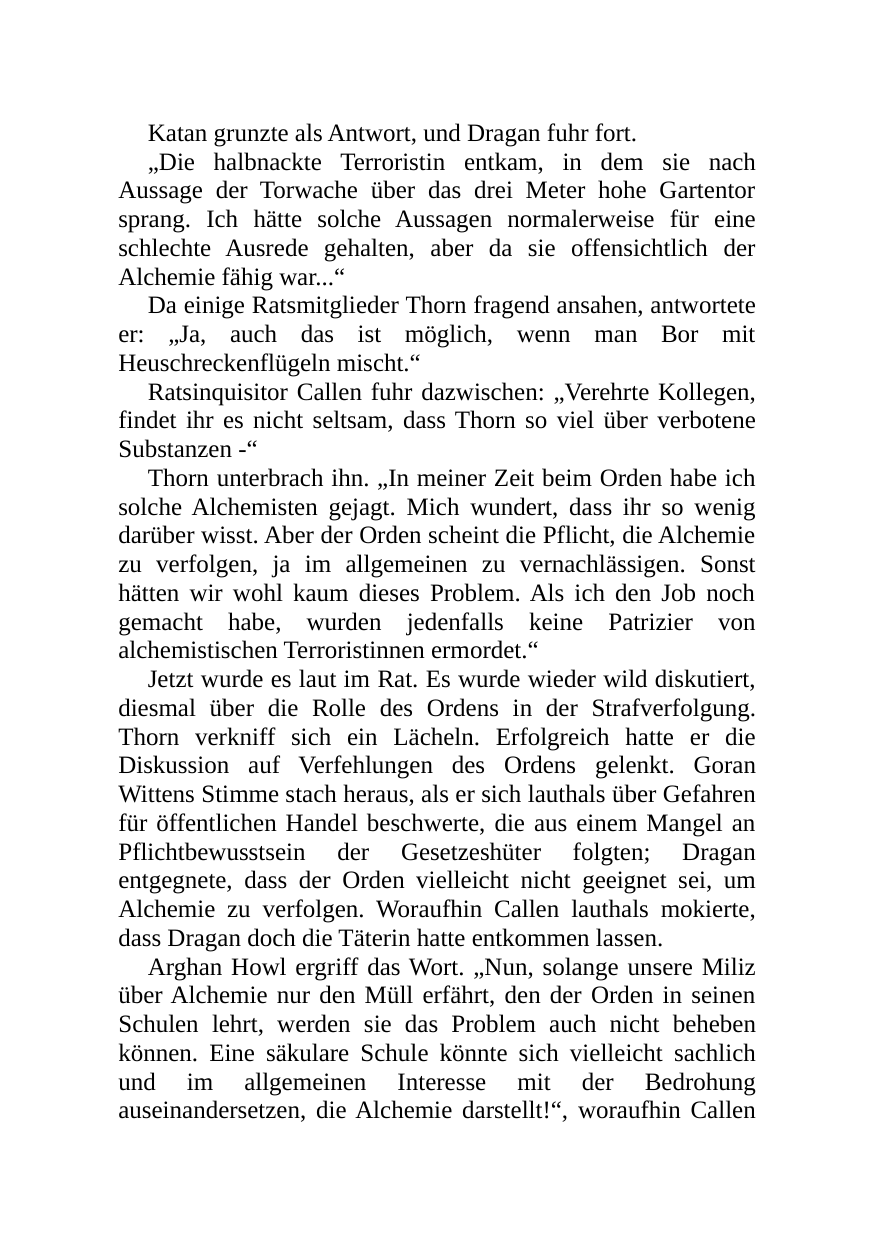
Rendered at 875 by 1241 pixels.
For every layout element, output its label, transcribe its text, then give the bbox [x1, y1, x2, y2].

text Thorn unterbrach ihn. „In meiner Zeit beim Orden habe ich solche Alchemisten gejagt. Mich wundert, dass ihr so wenig darüber wisst. Aber der Orden scheint die Pflicht, die Alchemie zu verfolgen, ja im allgemeinen zu vernachlässigen. Sonst hätten wir wohl kaum dieses Problem. Als ich den Job noch gemacht habe, wurden jedenfalls keine Patrizier von alchemistischen Terroristinnen ermordet.“ [118, 463, 756, 664]
text Jetzt wurde es laut im Rat. Es wurde wieder wild diskutiert, diesmal über die Rolle des Ordens in der Strafverfolgung. Thorn verkniff sich ein Lächeln. Erfolgreich hatte er die Diskussion auf Verfehlungen des Ordens gelenkt. Goran Wittens Stimme stach heraus, als er sich lauthals über Gefahren für öffentlichen Handel beschwerte, die aus einem Mangel an Pflichtbewusstsein der Gesetzeshüter folgten; Dragan entgegnete, dass der Orden vielleicht nicht geeignet sei, um Alchemie zu verfolgen. Woraufhin Callen lauthals mokierte, dass Dragan doch die Täterin hatte entkommen lassen. [118, 664, 756, 952]
text Katan grunzte als Antwort, und Dragan fuhr fort. [118, 118, 756, 147]
text „Die halbnackte Terroristin entkam, in dem sie nach Aussage der Torwache über das drei Meter hohe Gartentor sprang. Ich hätte solche Aussagen normalerweise für eine schlechte Ausrede gehalten, aber da sie offensichtlich der Alchemie fähig war...“ [118, 147, 756, 291]
text Arghan Howl ergriff das Wort. „Nun, solange unsere Miliz über Alchemie nur den Müll erfährt, den der Orden in seinen Schulen lehrt, werden sie das Problem auch nicht beheben können. Eine säkulare Schule könnte sich vielleicht sachlich und im allgemeinen Interesse mit der Bedrohung auseinandersetzen, die Alchemie darstellt!“, woraufhin Callen [118, 952, 756, 1124]
text Da einige Ratsmitglieder Thorn fragend ansahen, antwortete er: „Ja, auch das ist möglich, wenn man Bor mit Heuschreckenflügeln mischt.“ [118, 291, 756, 377]
text Ratsinquisitor Callen fuhr dazwischen: „Verehrte Kollegen, findet ihr es nicht seltsam, dass Thorn so viel über verbotene Substanzen -“ [118, 377, 756, 463]
